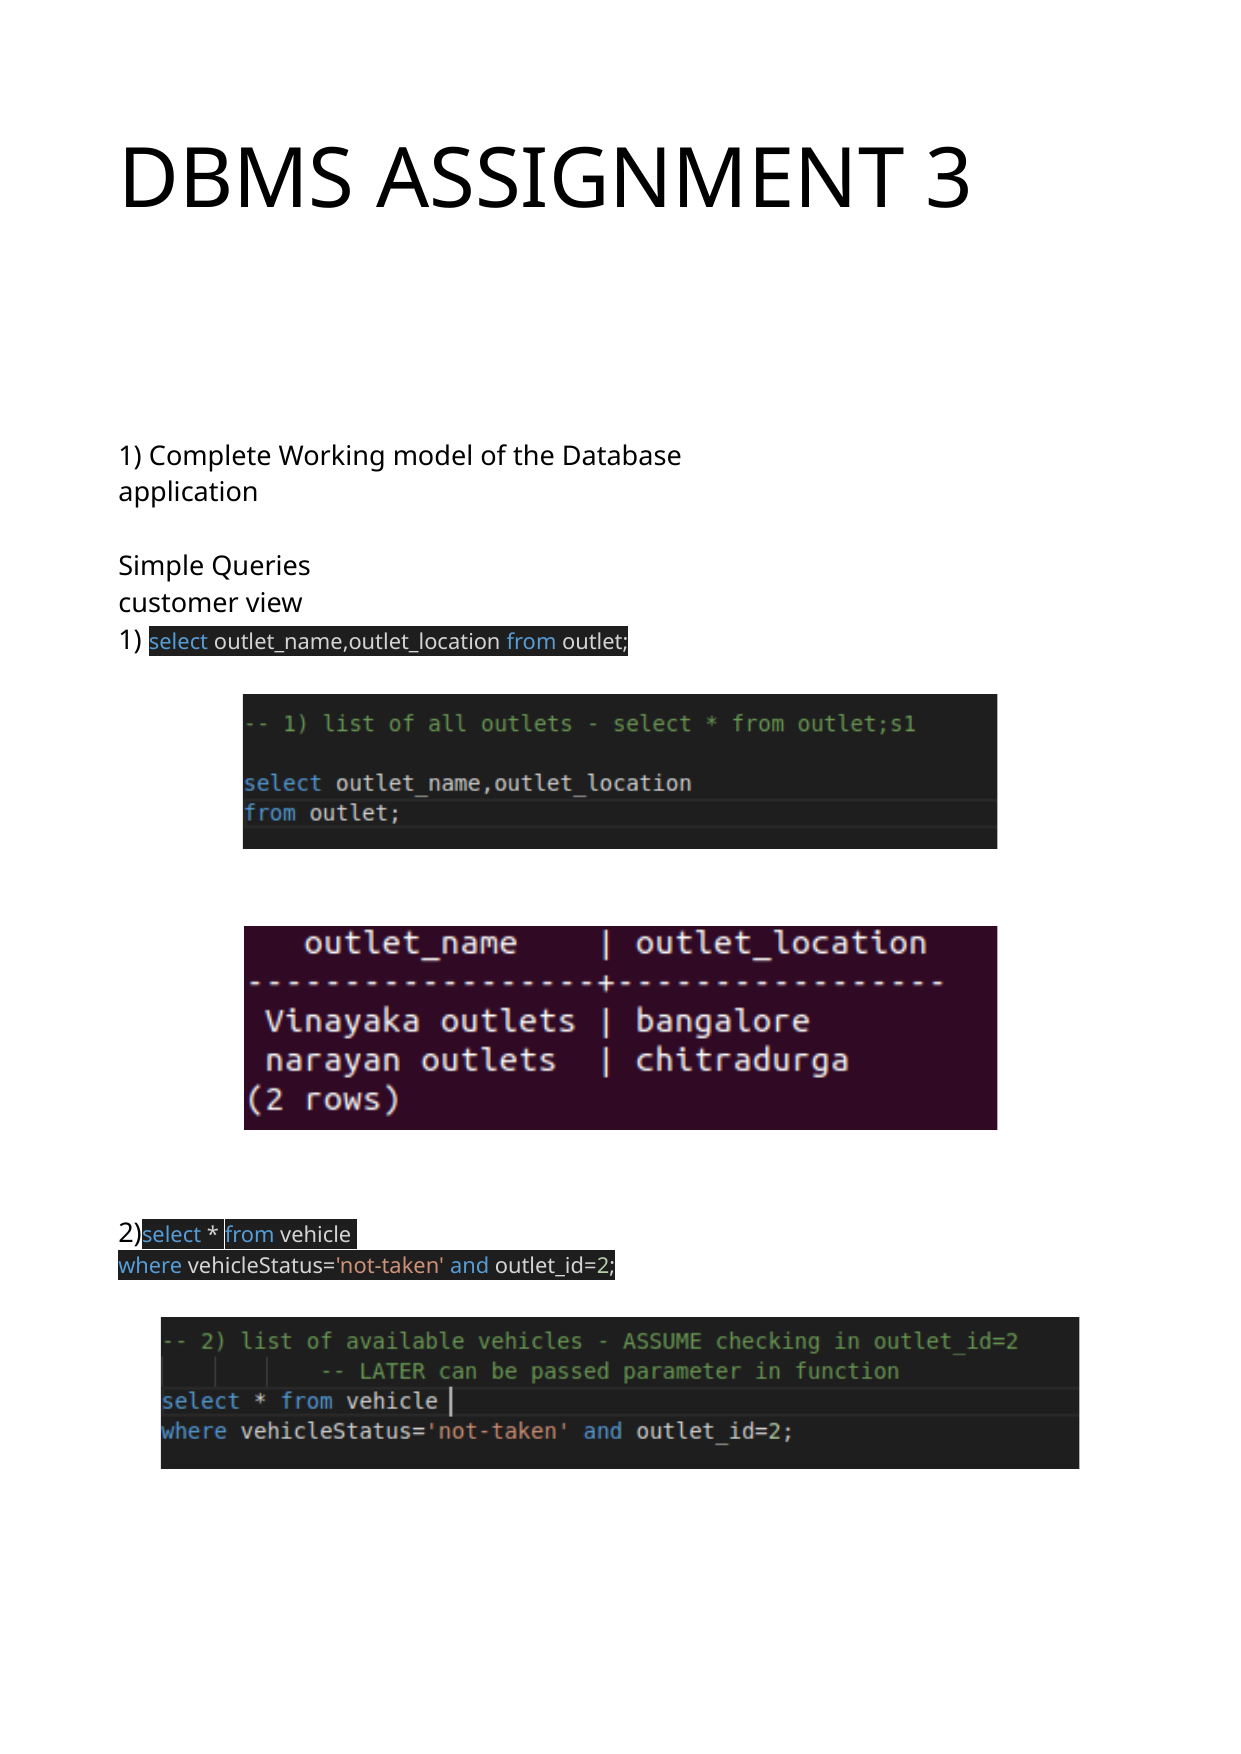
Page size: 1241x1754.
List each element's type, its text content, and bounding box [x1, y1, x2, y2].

text application [118, 473, 1122, 510]
picture [160, 1317, 1080, 1469]
text DBMS ASSIGNMENT 3 [118, 118, 1122, 232]
text where vehicleStatus='not-taken' and outlet_id=2; [118, 1250, 1122, 1280]
text 2)select * from vehicle [118, 1213, 1122, 1250]
picture [244, 926, 998, 1130]
text 1) Complete Working model of the Database [118, 436, 1122, 473]
text 1) select outlet_name,outlet_location from outlet; [118, 620, 1122, 657]
text customer view [118, 583, 1122, 620]
picture [242, 694, 998, 849]
text Simple Queries [118, 547, 1122, 583]
